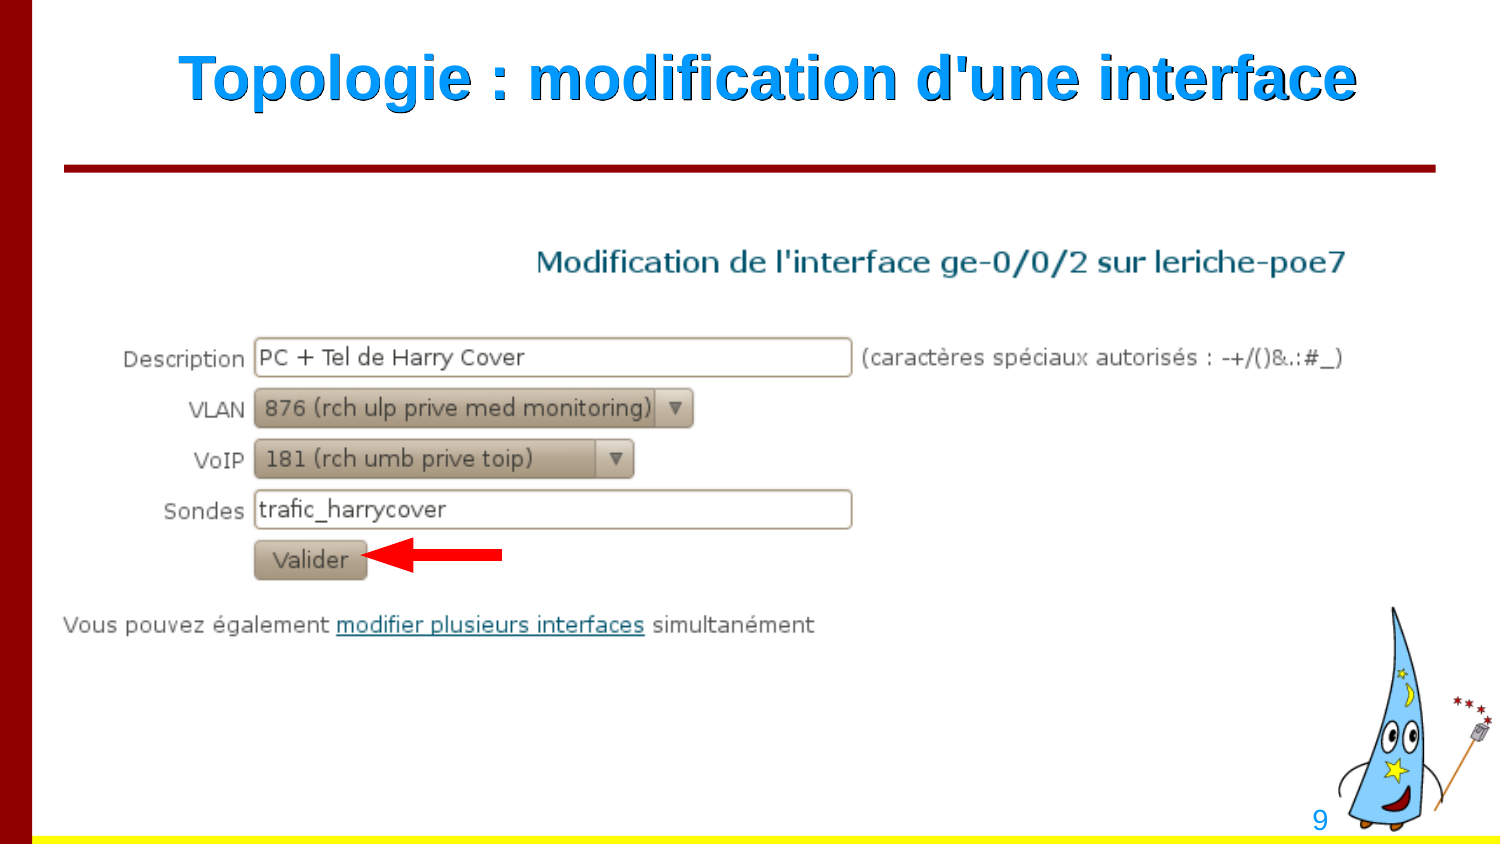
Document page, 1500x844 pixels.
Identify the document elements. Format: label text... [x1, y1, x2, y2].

title Topologie : modification d'une interface [85, 12, 1452, 145]
picture [52, 224, 1492, 832]
